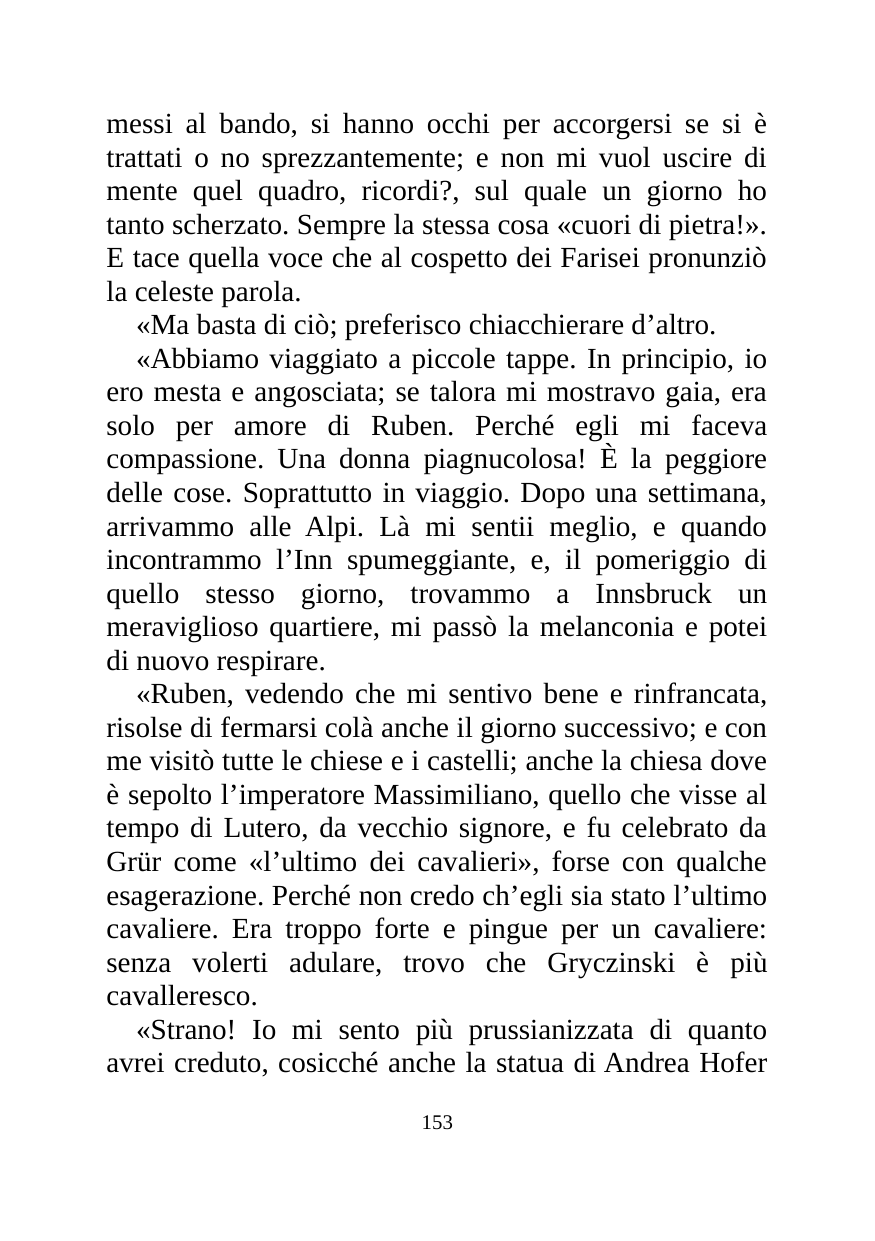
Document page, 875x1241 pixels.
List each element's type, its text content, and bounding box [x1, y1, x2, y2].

text «Ruben, vedendo che mi sentivo bene e rinfrancata, risolse di fermarsi colà anche il giorno successivo; e con me visitò tutte le chiese e i castelli; anche la chiesa dove è sepolto l’imperatore Massimiliano, quello che visse al tempo di Lutero, da vecchio signore, e fu celebrato da Grür come «l’ultimo dei cavalieri», forse con qualche esagerazione. Perché non credo ch’egli sia stato l’ultimo cavaliere. Era troppo forte e pingue per un cavaliere: senza volerti adulare, trovo che Gryczinski è più cavalleresco. [106, 676, 768, 1012]
text «Strano! Io mi sento più prussianizzata di quanto avrei creduto, cosicché anche la statua di Andrea Hofer [106, 1012, 768, 1079]
text «Abbiamo viaggiato a piccole tappe. In principio, io ero mesta e angosciata; se talora mi mostravo gaia, era solo per amore di Ruben. Perché egli mi faceva compassione. Una donna piagnucolosa! È la peggiore delle cose. Soprattutto in viaggio. Dopo una settimana, arrivammo alle Alpi. Là mi sentii meglio, e quando incontrammo l’Inn spumeggiante, e, il pomeriggio di quello stesso giorno, trovammo a Innsbruck un meraviglioso quartiere, mi passò la melanconia e potei di nuovo respirare. [106, 341, 768, 676]
text messi al bando, si hanno occhi per accorgersi se si è trattati o no sprezzantemente; e non mi vuol uscire di mente quel quadro, ricordi?, sul quale un giorno ho tanto scherzato. Sempre la stessa cosa «cuori di pietra!». E tace quella voce che al cospetto dei Farisei pronunziò la celeste parola. [106, 106, 768, 307]
text «Ma basta di ciò; preferisco chiacchierare d’altro. [106, 307, 768, 341]
